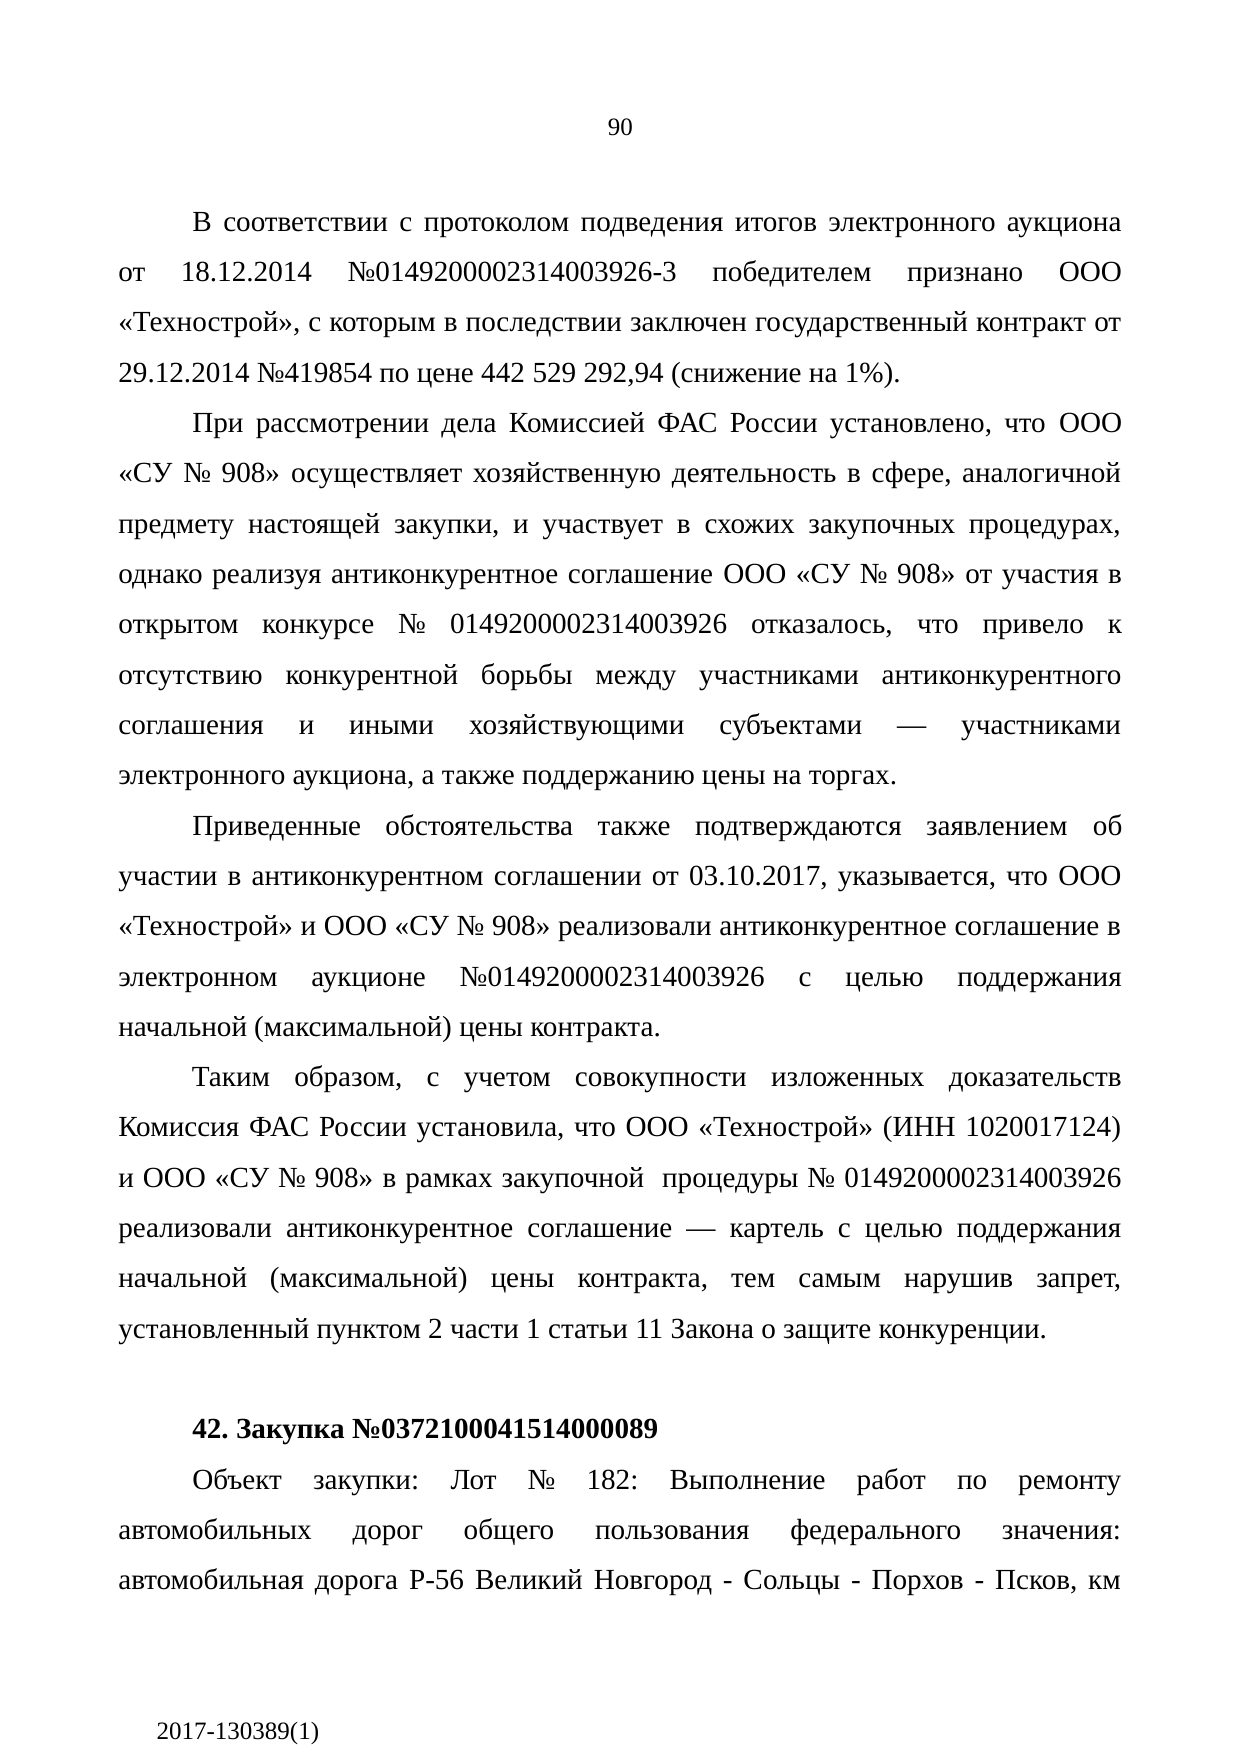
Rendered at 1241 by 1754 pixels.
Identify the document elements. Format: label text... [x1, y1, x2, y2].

text Приведенные обстоятельства также подтверждаются заявлением об участии в антиконкурентном соглашении от 03.10.2017, указывается, что ООО «Технострой» и ООО «СУ № 908» реализовали антиконкурентное соглашение в электронном аукционе №0149200002314003926 с целью поддержания начальной (максимальной) цены контракта. [118, 808, 1122, 1042]
text При рассмотрении дела Комиссией ФАС России установлено, что ООО «СУ № 908» осуществляет хозяйственную деятельность в сфере, аналогичной предмету настоящей закупки, и участвует в схожих закупочных процедурах, однако реализуя антиконкурентное соглашение ООО «СУ № 908» от участия в открытом конкурсе № 0149200002314003926 отказалось, что привело к отсутствию конкурентной борьбы между участниками антиконкурентного соглашения и иными хозяйствующими субъектами — участниками электронного аукциона, а также поддержанию цены на торгах. [118, 405, 1122, 791]
text Таким образом, с учетом совокупности изложенных доказательств Комиссия ФАС России установила, что ООО «Технострой» (ИНН 1020017124) и ООО «СУ № 908» в рамках закупочной процедуры № 0149200002314003926 реализовали антиконкурентное соглашение — картель с целью поддержания начальной (максимальной) цены контракта, тем самым нарушив запрет, установленный пунктом 2 части 1 статьи 11 Закона о защите конкуренции. [118, 1059, 1122, 1344]
text Объект закупки: Лот № 182: Выполнение работ по ремонту автомобильных дорог общего пользования федерального значения: автомобильная дорога Р-56 Великий Новгород - Сольцы - Порхов - Псков, км [118, 1462, 1122, 1596]
text В соответствии с протоколом подведения итогов электронного аукциона от 18.12.2014 №0149200002314003926-3 победителем признано ООО «Технострой», с которым в последствии заключен государственный контракт от 29.12.2014 №419854 по цене 442 529 292,94 (снижение на 1%). [118, 204, 1122, 388]
text 42. Закупка №0372100041514000089 [118, 1411, 1122, 1445]
